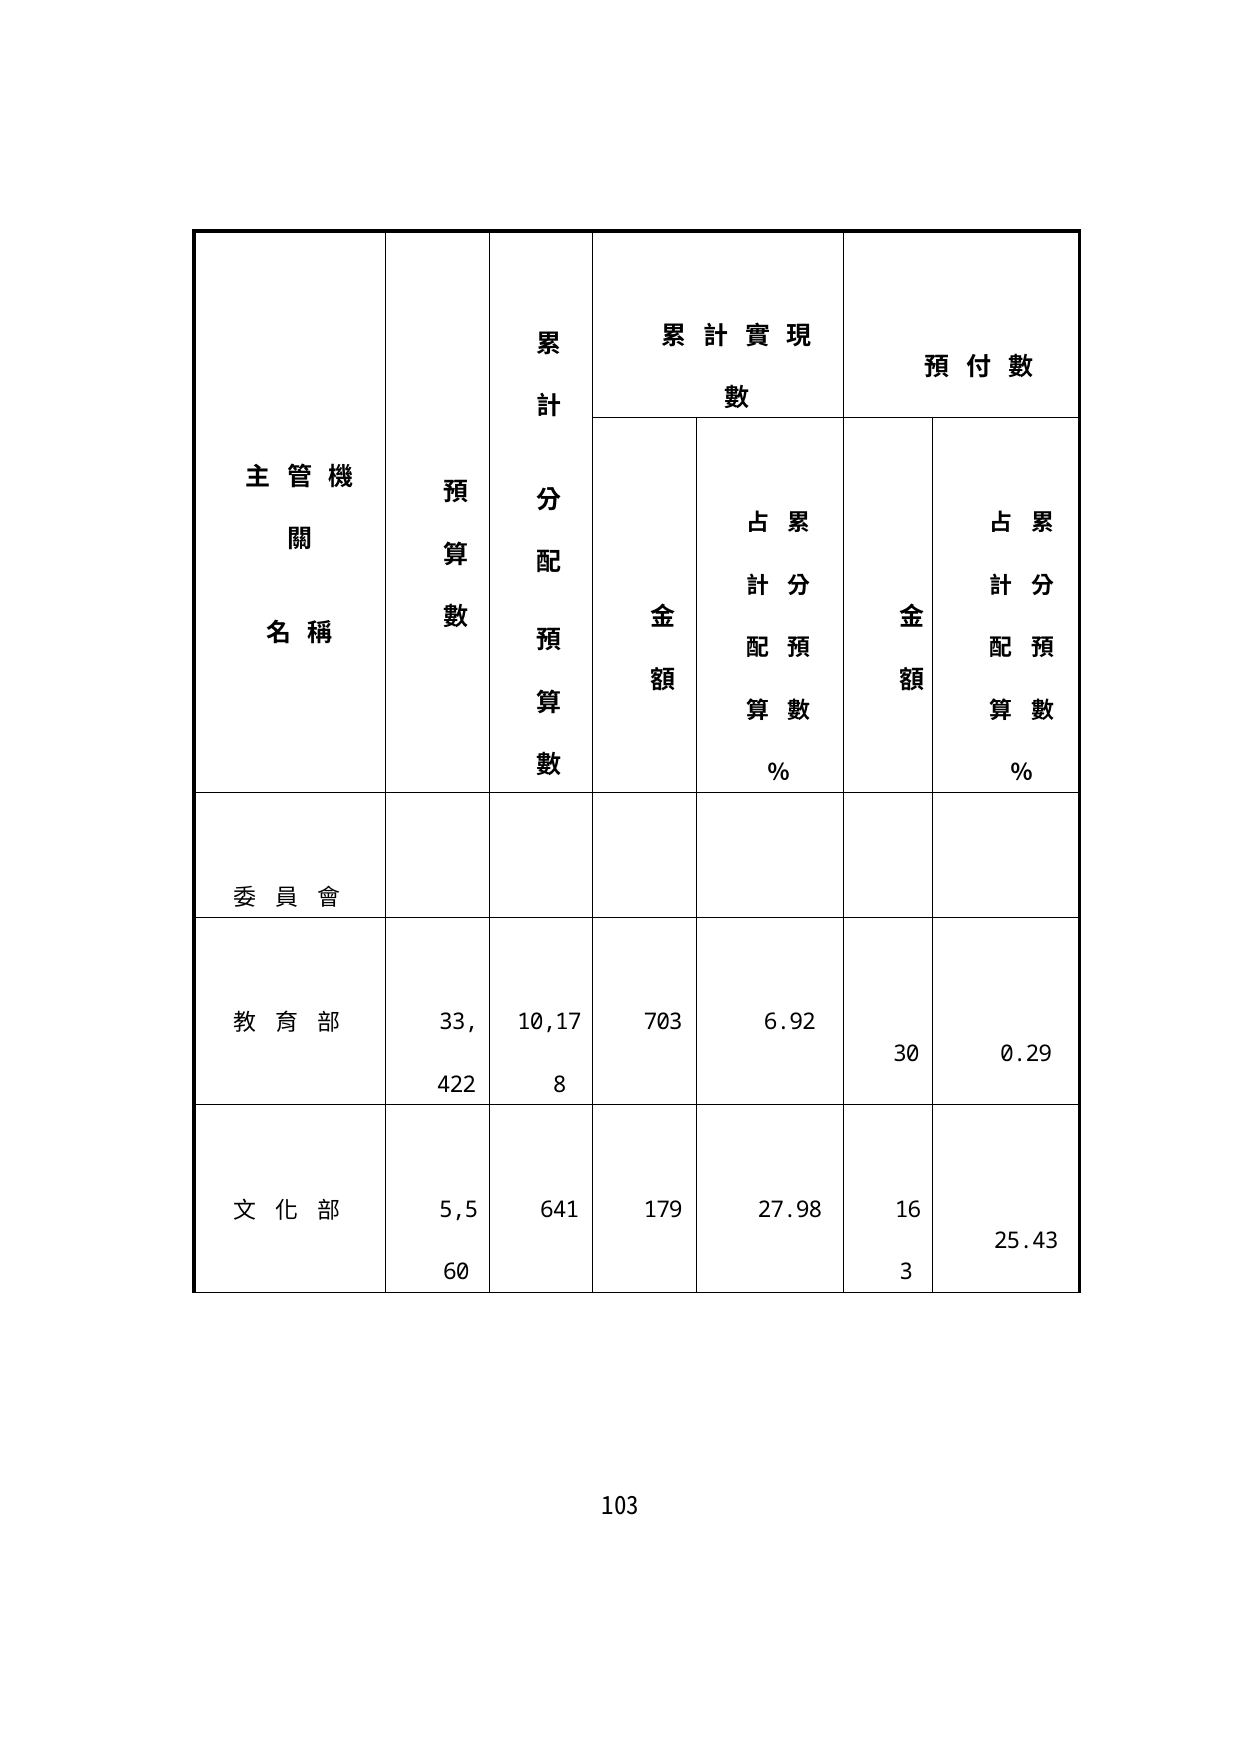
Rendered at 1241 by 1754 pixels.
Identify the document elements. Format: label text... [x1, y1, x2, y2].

table_cell 金額 [844, 418, 932, 792]
table_cell 5,560 [386, 1105, 489, 1292]
table_header 累計實現數 [593, 233, 843, 417]
table_cell [697, 793, 843, 917]
table_cell 179 [593, 1105, 696, 1292]
table_header 累計 分配 預算數 [490, 233, 592, 792]
table_cell 703 [593, 918, 696, 1104]
table_cell 文化部 [196, 1105, 385, 1292]
table_header 主管機關 名稱 [196, 233, 385, 792]
table_cell 33,422 [386, 918, 489, 1104]
table_cell 163 [844, 1105, 932, 1292]
table_cell [386, 793, 489, 917]
table_cell 30 [844, 918, 932, 1104]
table_cell 27.98 [697, 1105, 843, 1292]
table_cell 委員會 [196, 793, 385, 917]
table_header 預付數 [844, 233, 1078, 417]
table_header 預算數 [386, 233, 489, 792]
table_cell 0.29 [933, 918, 1078, 1104]
table_cell 641 [490, 1105, 592, 1292]
table_cell 教育部 [196, 918, 385, 1104]
table_cell 占累計分配預算數％ [933, 418, 1078, 792]
table_cell [844, 793, 932, 917]
table_cell 金額 [593, 418, 696, 792]
table_cell [490, 793, 592, 917]
table_cell [593, 793, 696, 917]
table_cell [933, 793, 1078, 917]
table_cell 10,178 [490, 918, 592, 1104]
table_cell 6.92 [697, 918, 843, 1104]
table_cell 占累計分配預算數％ [697, 418, 843, 792]
table_cell 25.43 [933, 1105, 1078, 1292]
